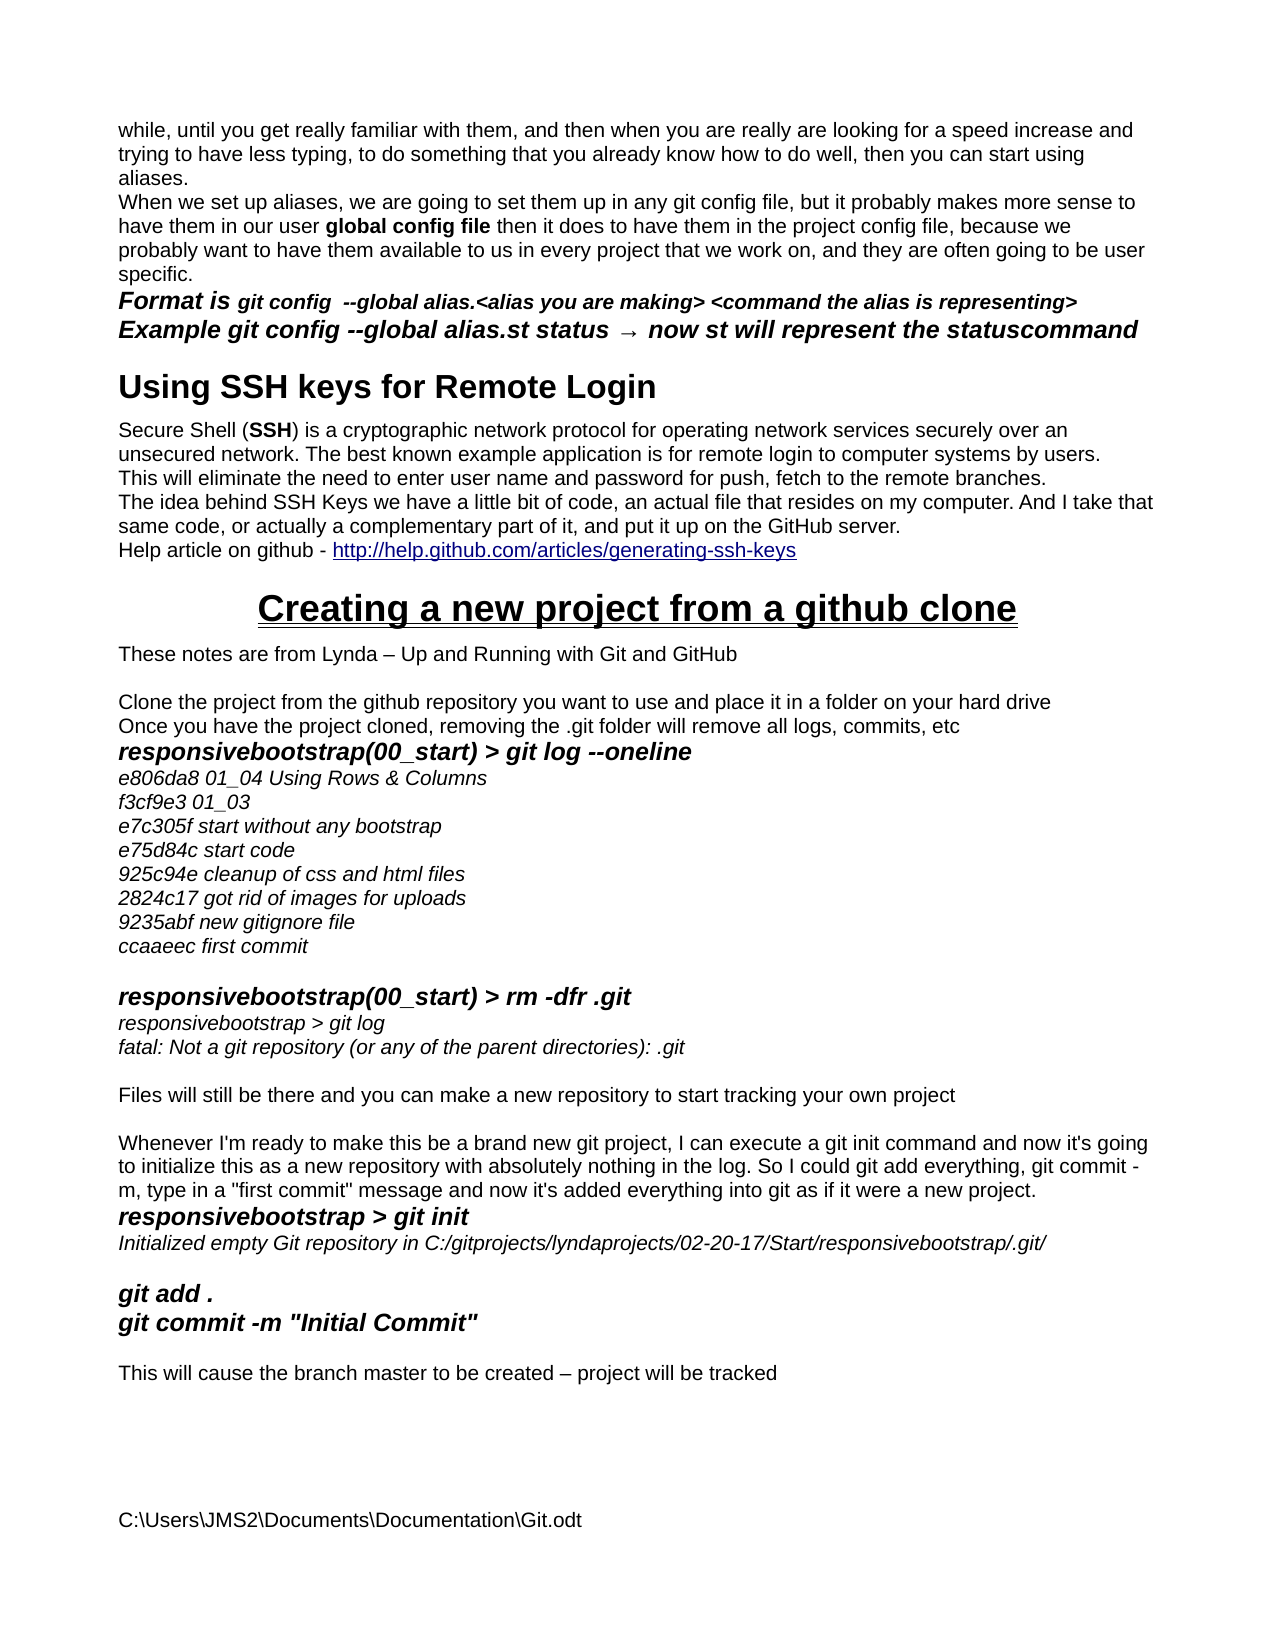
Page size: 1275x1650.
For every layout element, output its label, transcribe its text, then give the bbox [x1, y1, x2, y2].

text Clone the project from the github repository you want to use and place it in a folder on your hard drive [118, 689, 1157, 713]
text responsivebootstrap > git log [118, 1011, 1157, 1034]
text while, until you get really familiar with them, and then when you are really are looking for a speed increase and trying to have less typing, to do something that you already know how to do well, then you can start using aliases. [118, 118, 1157, 190]
text Format is git config --global alias.<alias you are making> <command the alias is representing> [118, 286, 1157, 314]
text e75d84c start code [118, 838, 1157, 862]
text 2824c17 got rid of images for uploads [118, 886, 1157, 910]
text This will eliminate the need to enter user name and password for push, fetch to the remote branches. [118, 466, 1157, 490]
text responsivebootstrap(00_start) > rm -dfr .git [118, 982, 1157, 1011]
text Whenever I'm ready to make this be a brand new git project, I can execute a git init command and now it's going to initialize this as a new repository with absolutely nothing in the log. So I could git add everything, git commit -m, type in a "first commit" message and now it's added everything into git as if it were a new project. [118, 1130, 1157, 1202]
text responsivebootstrap(00_start) > git log --oneline [118, 737, 1157, 766]
text 925c94e cleanup of css and html files [118, 862, 1157, 886]
text fatal: Not a git repository (or any of the parent directories): .git [118, 1034, 1157, 1058]
text e7c305f start without any bootstrap [118, 814, 1157, 838]
text Files will still be there and you can make a new repository to start tracking your own project [118, 1082, 1157, 1106]
text The idea behind SSH Keys we have a little bit of code, an actual file that resides on my computer. And I take that same code, or actually a complementary part of it, and put it up on the GitHub server. [118, 490, 1157, 538]
text When we set up aliases, we are going to set them up in any git config file, but it probably makes more sense to have them in our user global config file then it does to have them in the project config file, because we probably want to have them available to us in every project that we work on, and they are often going to be user specific. [118, 190, 1157, 286]
subtitle Creating a new project from a github clone [118, 586, 1157, 629]
text Example git config --global alias.st status → now st will represent the statuscommand [118, 314, 1157, 343]
text These notes are from Lynda – Up and Running with Git and GitHub [118, 642, 1157, 666]
text git commit -m "Initial Commit" [118, 1308, 1157, 1336]
text Initialized empty Git repository in C:/gitprojects/lyndaprojects/02-20-17/Start/responsivebootstrap/.git/ [118, 1231, 1157, 1255]
text Secure Shell (SSH) is a cryptographic network protocol for operating network services securely over an unsecured network. The best known example application is for remote login to computer systems by users. [118, 418, 1157, 466]
text Help article on github - http://help.github.com/articles/generating-ssh-keys [118, 538, 1157, 562]
text f3cf9e3 01_03 [118, 790, 1157, 814]
text git add . [118, 1279, 1157, 1308]
text responsivebootstrap > git init [118, 1202, 1157, 1231]
text 9235abf new gitignore file [118, 910, 1157, 934]
text e806da8 01_04 Using Rows & Columns [118, 766, 1157, 790]
text ccaaeec first commit [118, 934, 1157, 958]
text Once you have the project cloned, removing the .git folder will remove all logs, commits, etc [118, 713, 1157, 737]
text This will cause the branch master to be created – project will be tracked [118, 1360, 1157, 1384]
subtitle Using SSH keys for Remote Login [118, 367, 1157, 406]
